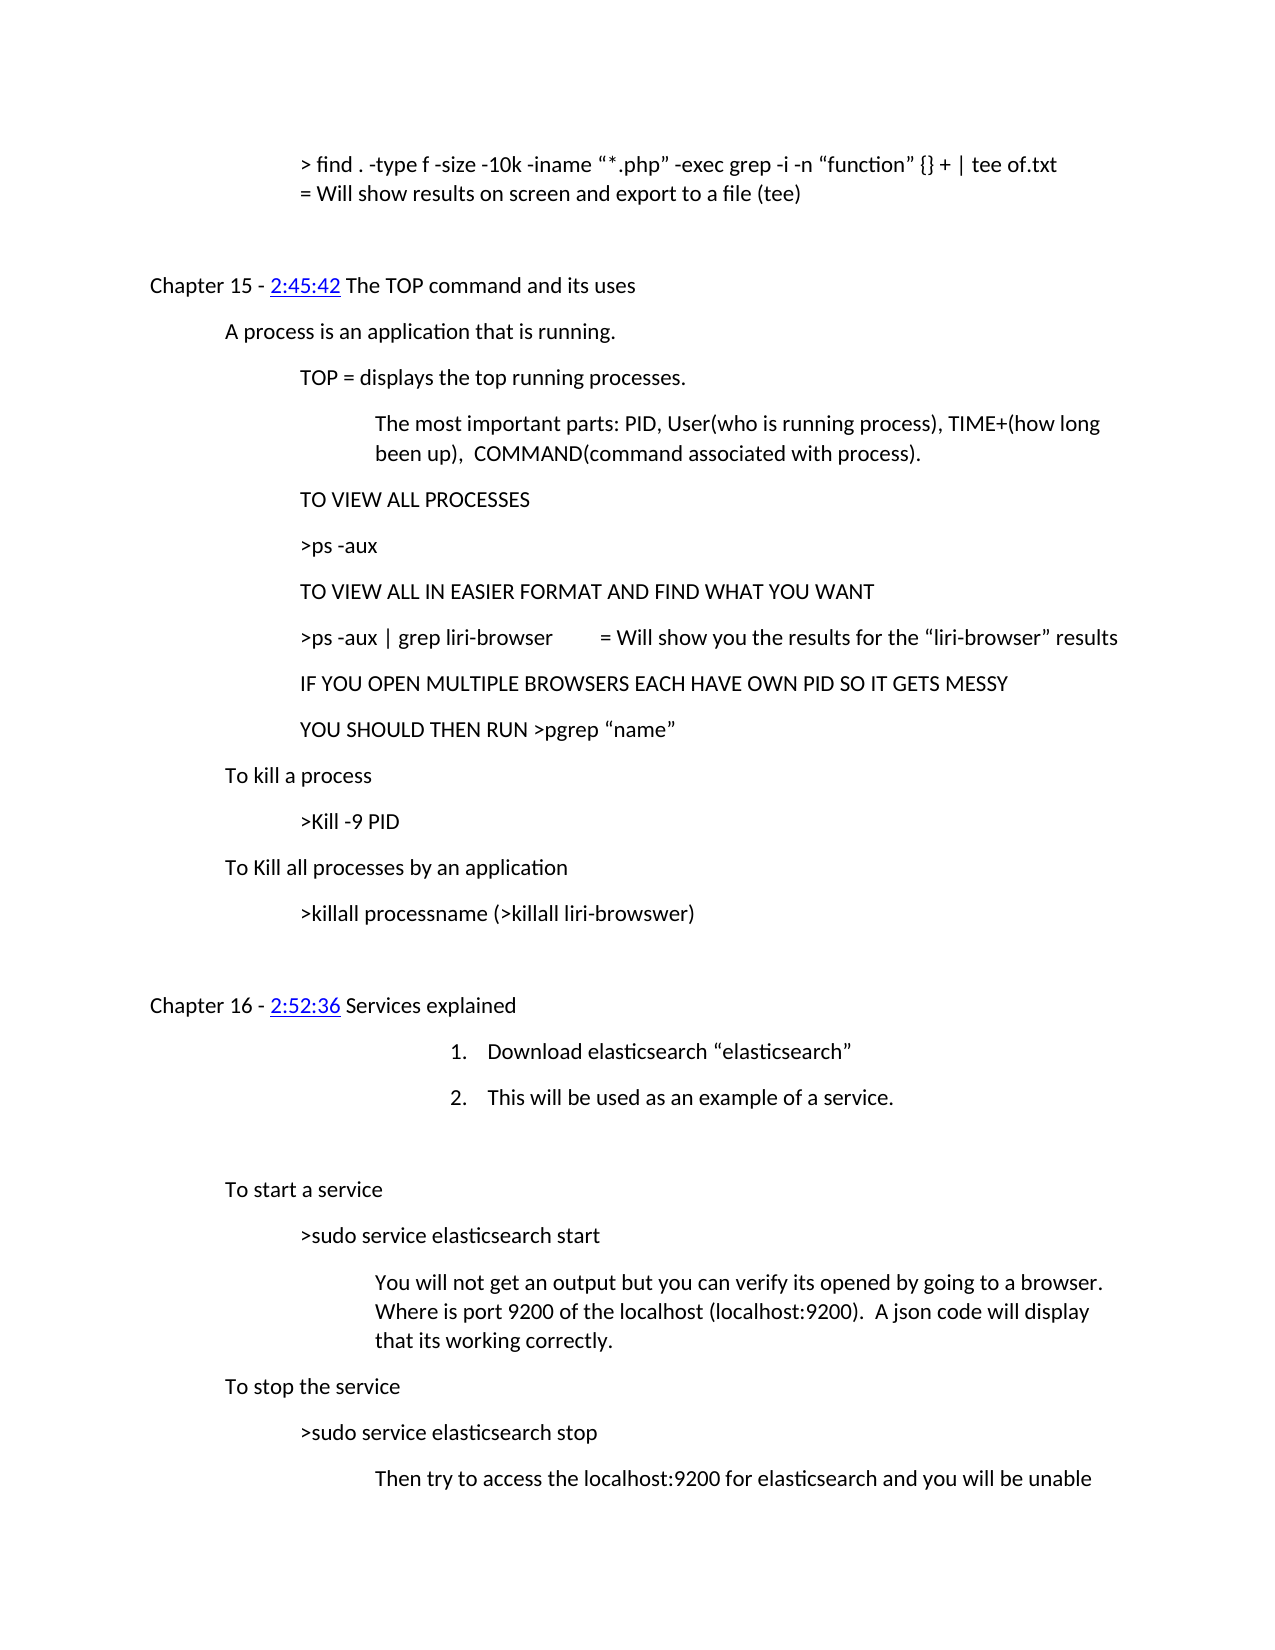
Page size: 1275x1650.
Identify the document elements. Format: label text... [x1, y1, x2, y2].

list Download elasticsearch “elasticsearch” [450, 1037, 1125, 1066]
text You will not get an output but you can verify its opened by going to a browser. Where is port 9200 of the localhost (localhost:9200). A json code will display that its working correctly. [375, 1268, 1125, 1354]
text A process is an application that is running. [150, 317, 1125, 346]
text TO VIEW ALL PROCESSES [150, 485, 1125, 513]
text >killall processname (>killall liri-browswer) [150, 899, 1125, 927]
text >sudo service elasticsearch stop [150, 1418, 1125, 1447]
text TO VIEW ALL IN EASIER FORMAT AND FIND WHAT YOU WANT [150, 577, 1125, 605]
text YOU SHOULD THEN RUN >pgrep “name” [150, 715, 1125, 743]
text To kill a process [150, 761, 1125, 789]
text IF YOU OPEN MULTIPLE BROWSERS EACH HAVE OWN PID SO IT GETS MESSY [150, 669, 1125, 697]
text Chapter 16 - 2:52:36 Services explained [150, 991, 1125, 1019]
text To Kill all processes by an application [150, 853, 1125, 881]
text To stop the service [150, 1372, 1125, 1401]
text TOP = displays the top running processes. [150, 363, 1125, 392]
text Then try to access the localhost:9200 for elasticsearch and you will be unable [150, 1464, 1125, 1493]
text Chapter 15 - 2:45:42 The TOP command and its uses [150, 271, 1125, 299]
list This will be used as an example of a service. [450, 1083, 1125, 1112]
text To start a service [225, 1176, 1125, 1204]
text >sudo service elasticsearch start [150, 1222, 1125, 1250]
text The most important parts: PID, User(who is running process), TIME+(how long been up), COMMAND(command associated with process). [375, 409, 1125, 467]
text >ps -aux | grep liri-browser = Will show you the results for the “liri-browser” results [150, 623, 1125, 651]
text >ps -aux [150, 531, 1125, 559]
text >Kill -9 PID [150, 807, 1125, 835]
text > find . -type f -size -10k -iname “*.php” -exec grep -i -n “function” {} + | tee of.txt = Will show results on screen and export to a file (tee) [150, 150, 1125, 207]
